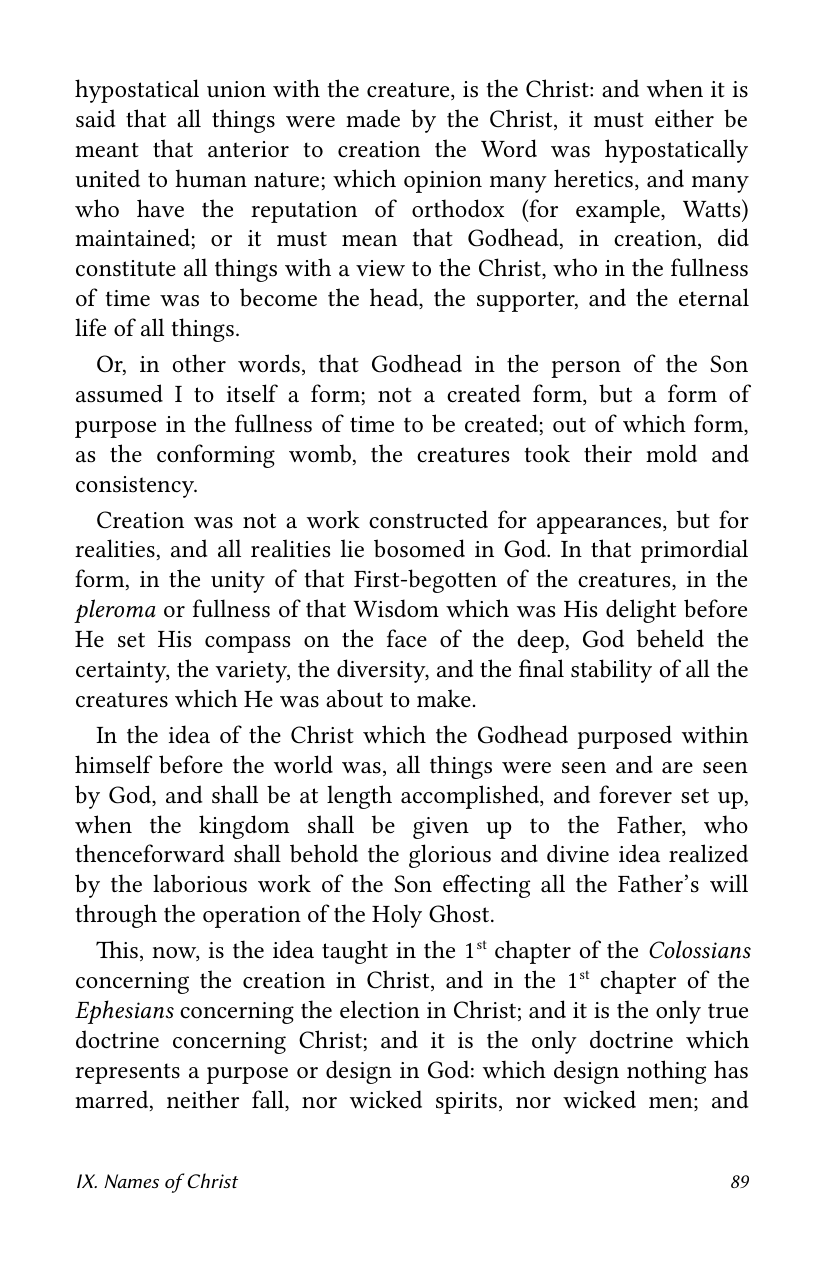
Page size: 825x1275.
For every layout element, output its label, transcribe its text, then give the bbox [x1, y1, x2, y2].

text In the idea of the Christ which the Godhead purposed within himself before the world was, all things were seen and are seen by God, and shall be at length accomplished, and forever set up, when the kingdom shall be given up to the Father, who thenceforward shall behold the glorious and divine idea realized by the laborious work of the Son effecting all the Father’s will through the operation of the Holy Ghost. [75, 721, 750, 929]
text Or, in other words, that Godhead in the person of the Son assumed I to itself a form; not a created form, but a form of purpose in the fullness of time to be created; out of which form, as the conforming womb, the creatures took their mold and consistency. [75, 350, 750, 498]
text hypostatical union with the creature, is the Christ: and when it is said that all things were made by the Christ, it must either be meant that anterior to creation the Word was hypostatically united to human nature; which opinion many heretics, and many who have the reputation of orthodox (for example, Watts) maintained; or it must mean that Godhead, in creation, did constitute all things with a view to the Christ, who in the fullness of time was to become the head, the supporter, and the eternal life of all things. [75, 75, 750, 343]
text This, now, is the idea taught in the 1st chapter of the Colossians concerning the creation in Christ, and in the 1st chapter of the Ephesians concerning the election in Christ; and it is the only true doctrine concerning Christ; and it is the only doctrine which represents a purpose or design in God: which design nothing has marred, neither fall, nor wicked spirits, nor wicked men; and [75, 936, 750, 1114]
text Creation was not a work constructed for appearances, but for realities, and all realities lie bosomed in God. In that primordial form, in the unity of that First-begotten of the creatures, in the pleroma or fullness of that Wisdom which was His delight before He set His compass on the face of the deep, God beheld the certainty, the variety, the diversity, and the final stability of all the creatures which He was about to make. [75, 506, 750, 713]
